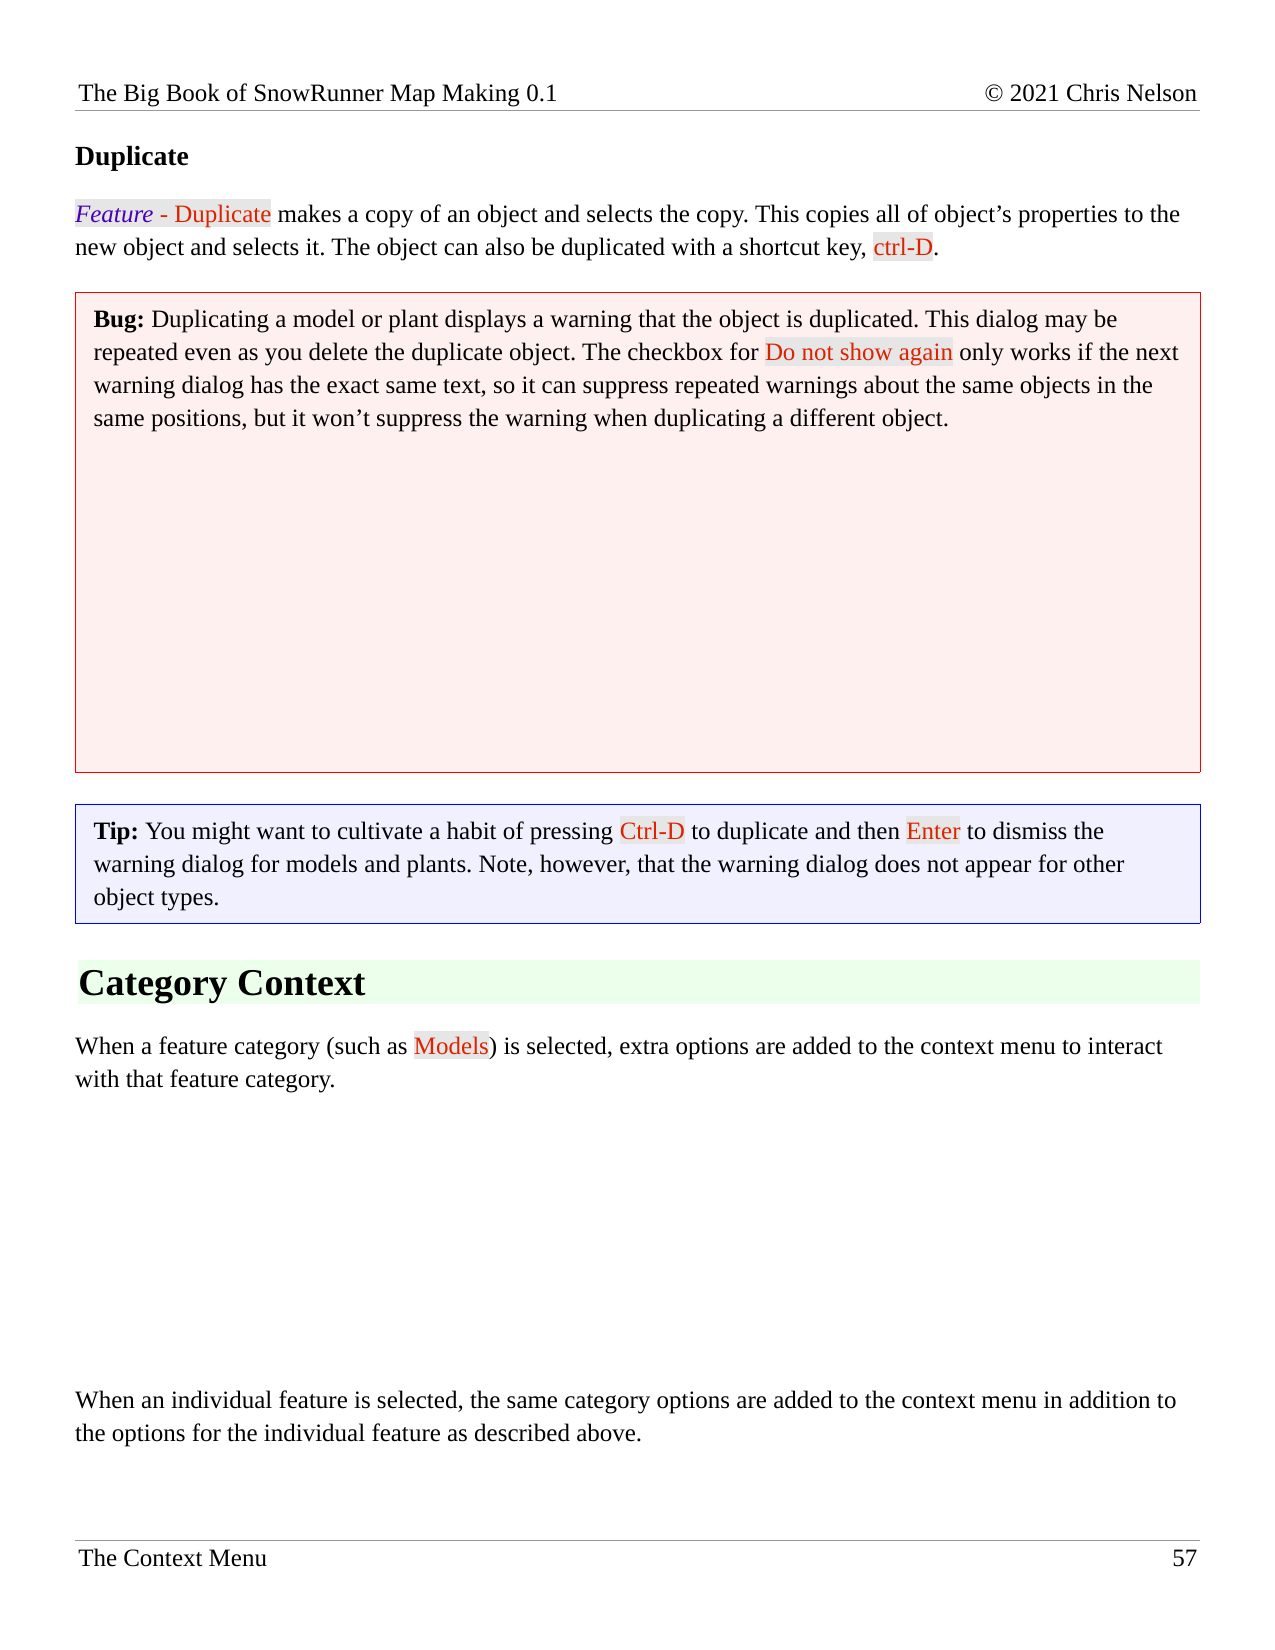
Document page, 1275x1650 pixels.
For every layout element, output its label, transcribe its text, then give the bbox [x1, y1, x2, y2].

list You might want to cultivate a habit of pressing Ctrl-D to duplicate and then Enter to dismiss the warning dialog for models and plants. Note, however, that the warning dialog does not appear for other object types. [76, 805, 1200, 923]
subtitle Category Context [78, 960, 1200, 1004]
text Feature - Duplicate makes a copy of an object and selects the copy. This copies all of object’s properties to the new object and selects it. The object can also be duplicated with a shortcut key, ctrl-D. [75, 199, 1200, 261]
list Duplicating a model or plant displays a warning that the object is duplicated. This dialog may be repeated even as you delete the duplicate object. The checkbox for Do not show again only works if the next warning dialog has the exact same text, so it can suppress repeated warnings about the same objects in the same positions, but it won’t suppress the warning when duplicating a different object. [76, 293, 1200, 432]
text When an individual feature is selected, the same category options are added to the context menu in addition to the options for the individual feature as described above. [75, 1385, 1200, 1447]
subtitle Duplicate [75, 140, 1200, 172]
text When a feature category (such as Models) is selected, extra options are added to the context menu to interact with that feature category. [75, 1031, 1200, 1093]
